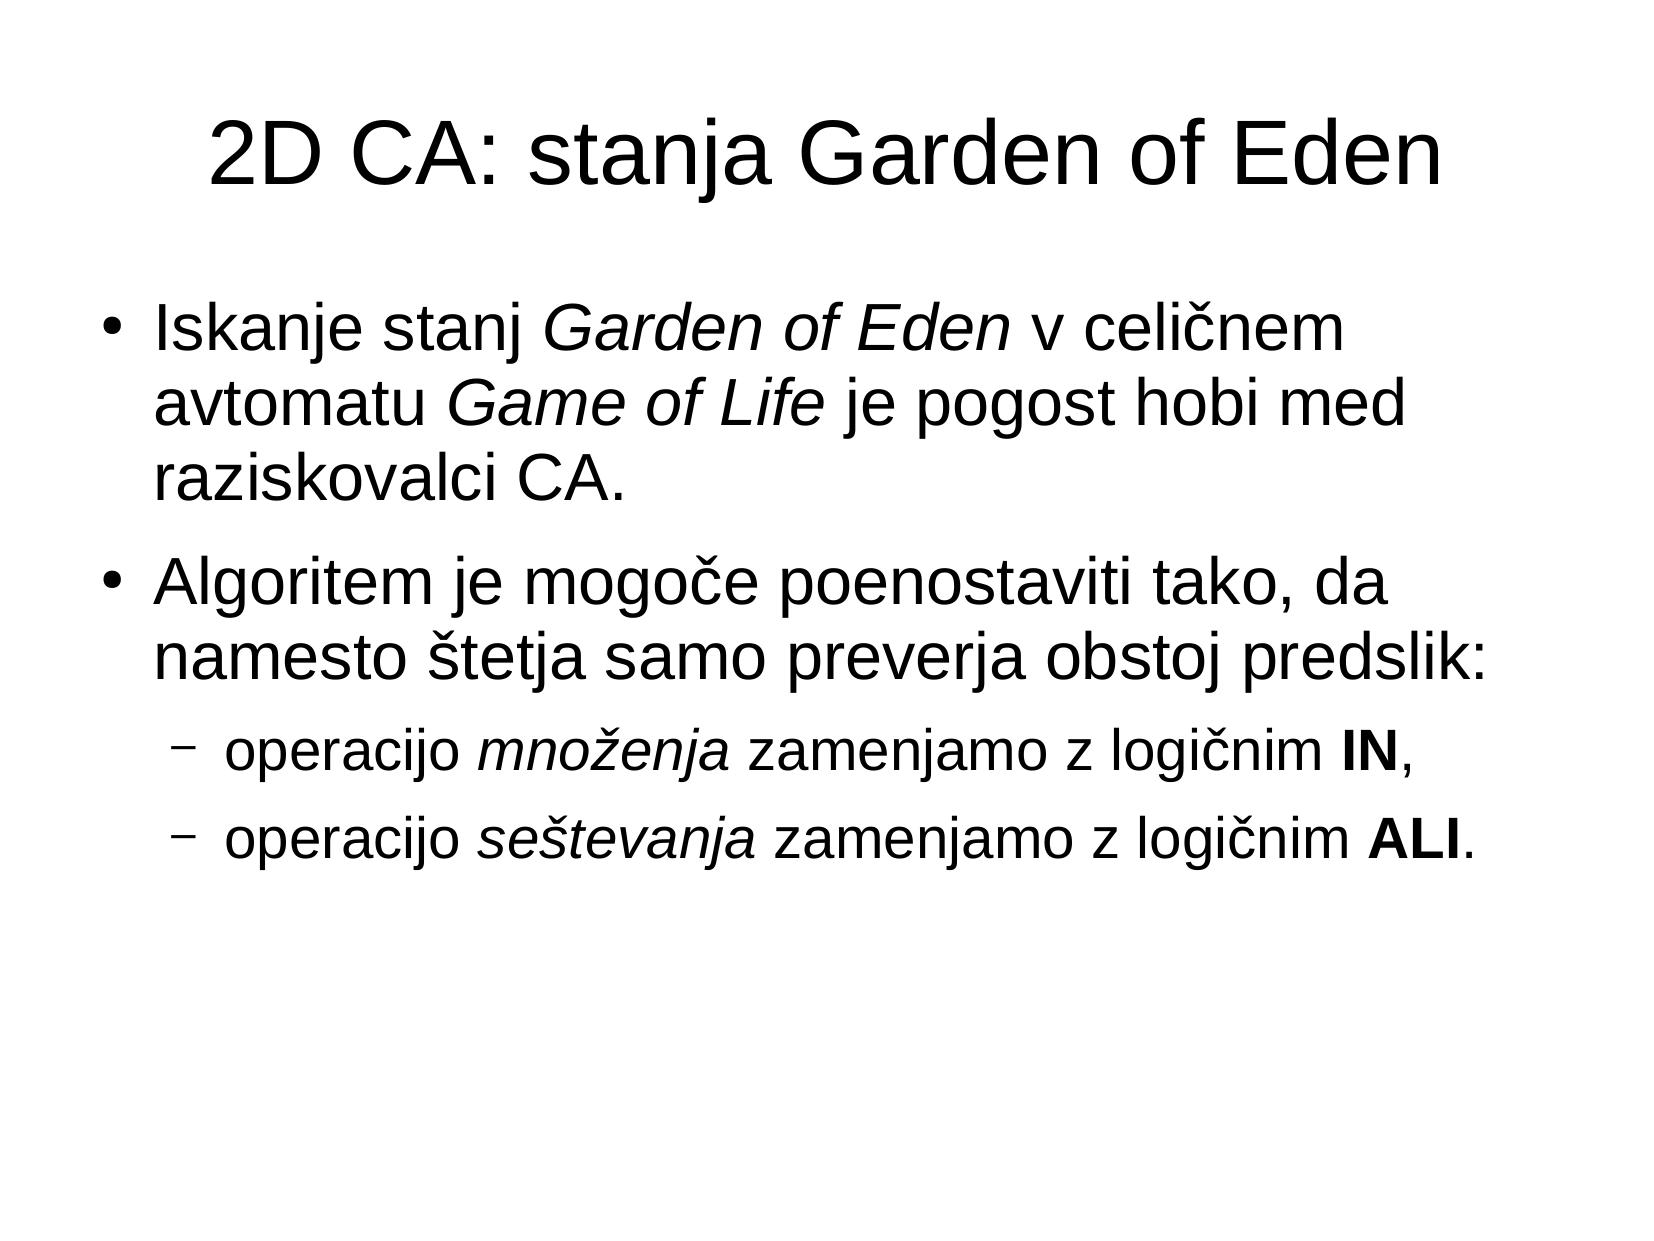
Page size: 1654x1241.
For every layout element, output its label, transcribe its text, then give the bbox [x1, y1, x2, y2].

title 2D CA: stanja Garden of Eden [82, 49, 1571, 257]
list Iskanje stanj Garden of Eden v celičnem avtomatu Game of Life je pogost hobi med raziskovalci CA. Algoritem je mogoče poenostaviti tako, da namesto štetja samo preverja obstoj predslik: operacijo množenja zamenjamo z logičnim IN, operacijo seštevanja zamenjamo z logičnim ALI. [82, 290, 1571, 1010]
